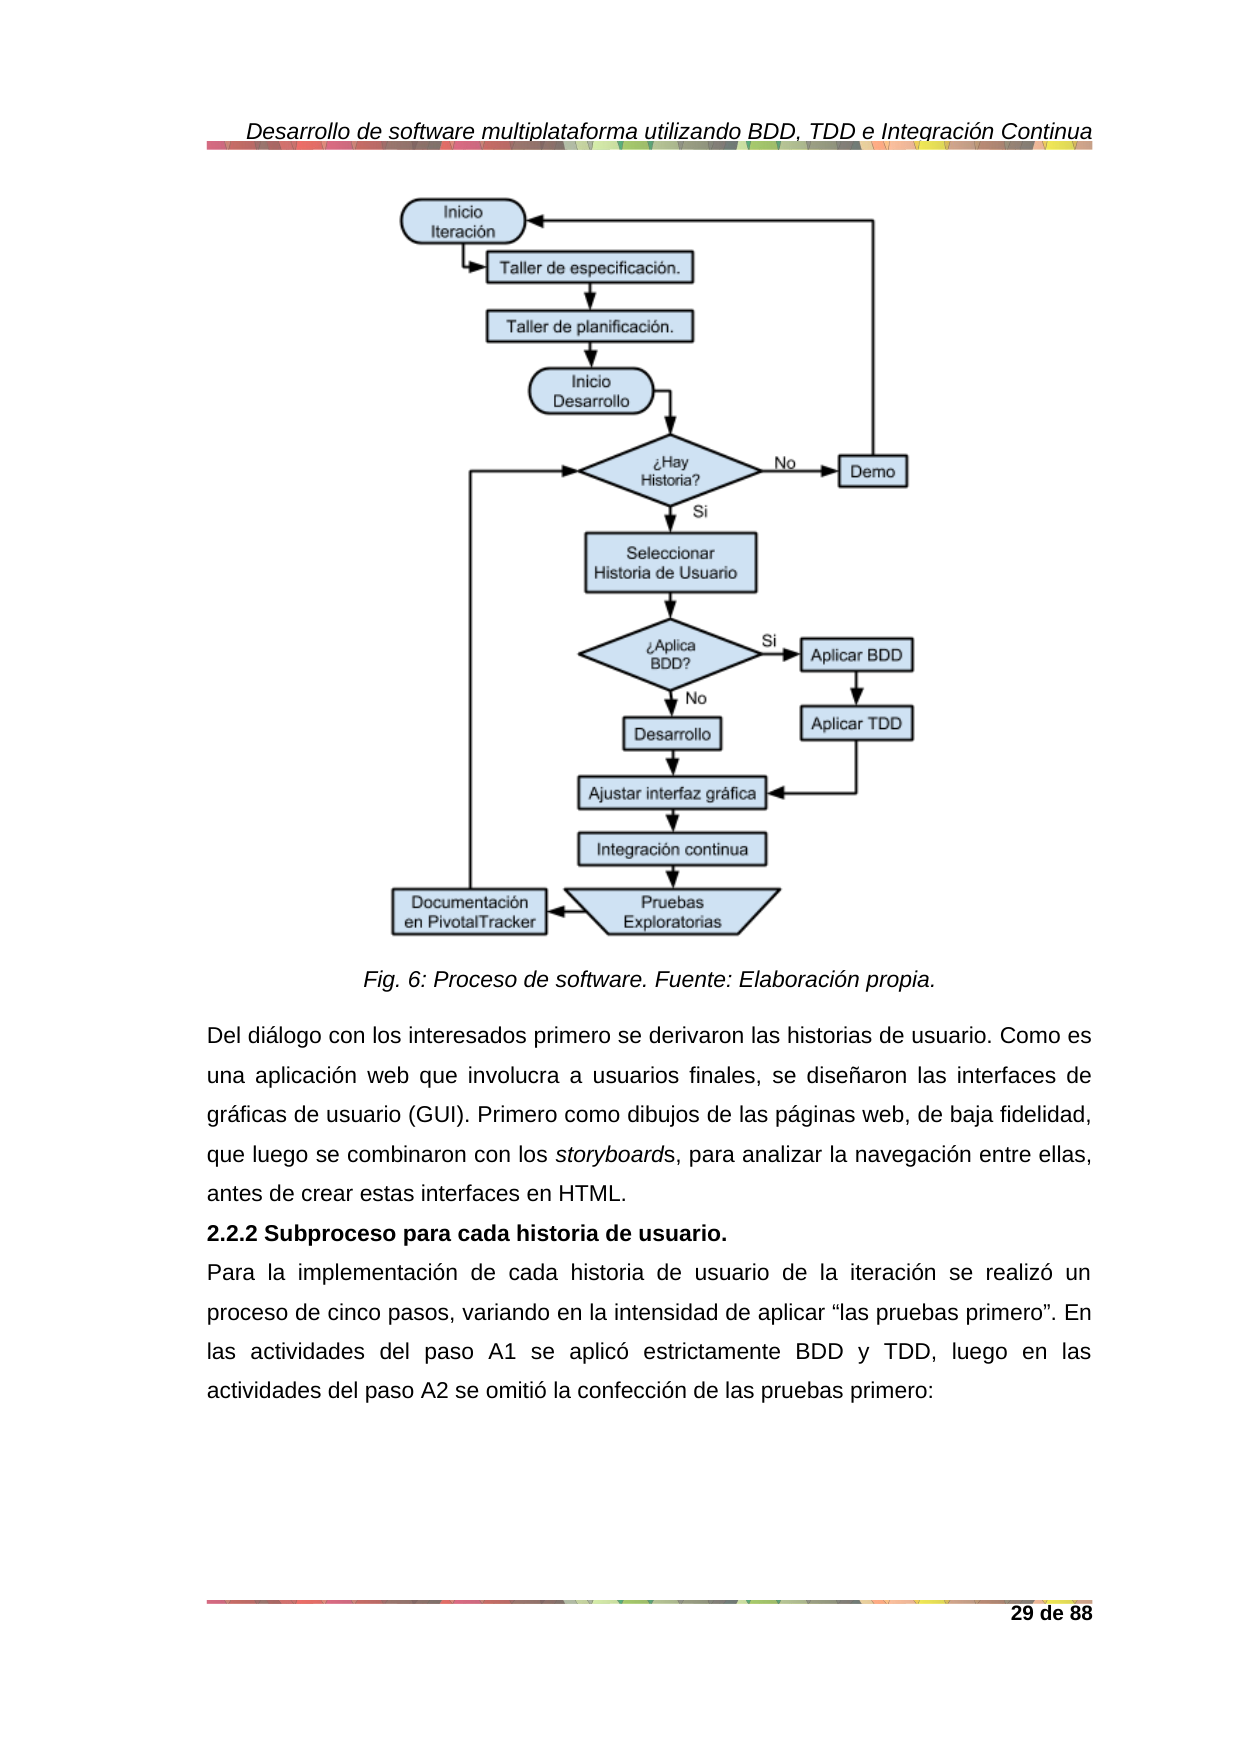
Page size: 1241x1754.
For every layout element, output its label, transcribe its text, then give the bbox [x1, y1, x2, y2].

table_cell Fig. 6: Proceso de software. Fuente: Elaboración propia. [207, 948, 1093, 1010]
text 2.2.2 Subproceso para cada historia de usuario. [207, 1219, 1093, 1246]
picture [377, 189, 922, 942]
list Del diálogo con los interesados primero se derivaron las historias de usuario. Como es una aplicación web que involucra a usuarios finales, se diseñaron las interfaces de gráficas de usuario (GUI). Primero como dibujos de las páginas web, de baja fidelidad, que luego se combinaron con los storyboards, para analizar la navegación entre ellas, antes de crear estas interfaces en HTML. [207, 1022, 1093, 1206]
table_header [207, 184, 1093, 947]
text Para la implementación de cada historia de usuario de la iteración se realizó un proceso de cinco pasos, variando en la intensidad de aplicar “las pruebas primero”. En las actividades del paso A1 se aplicó estrictamente BDD y TDD, luego en las actividades del paso A2 se omitió la confección de las pruebas primero: [207, 1259, 1093, 1404]
